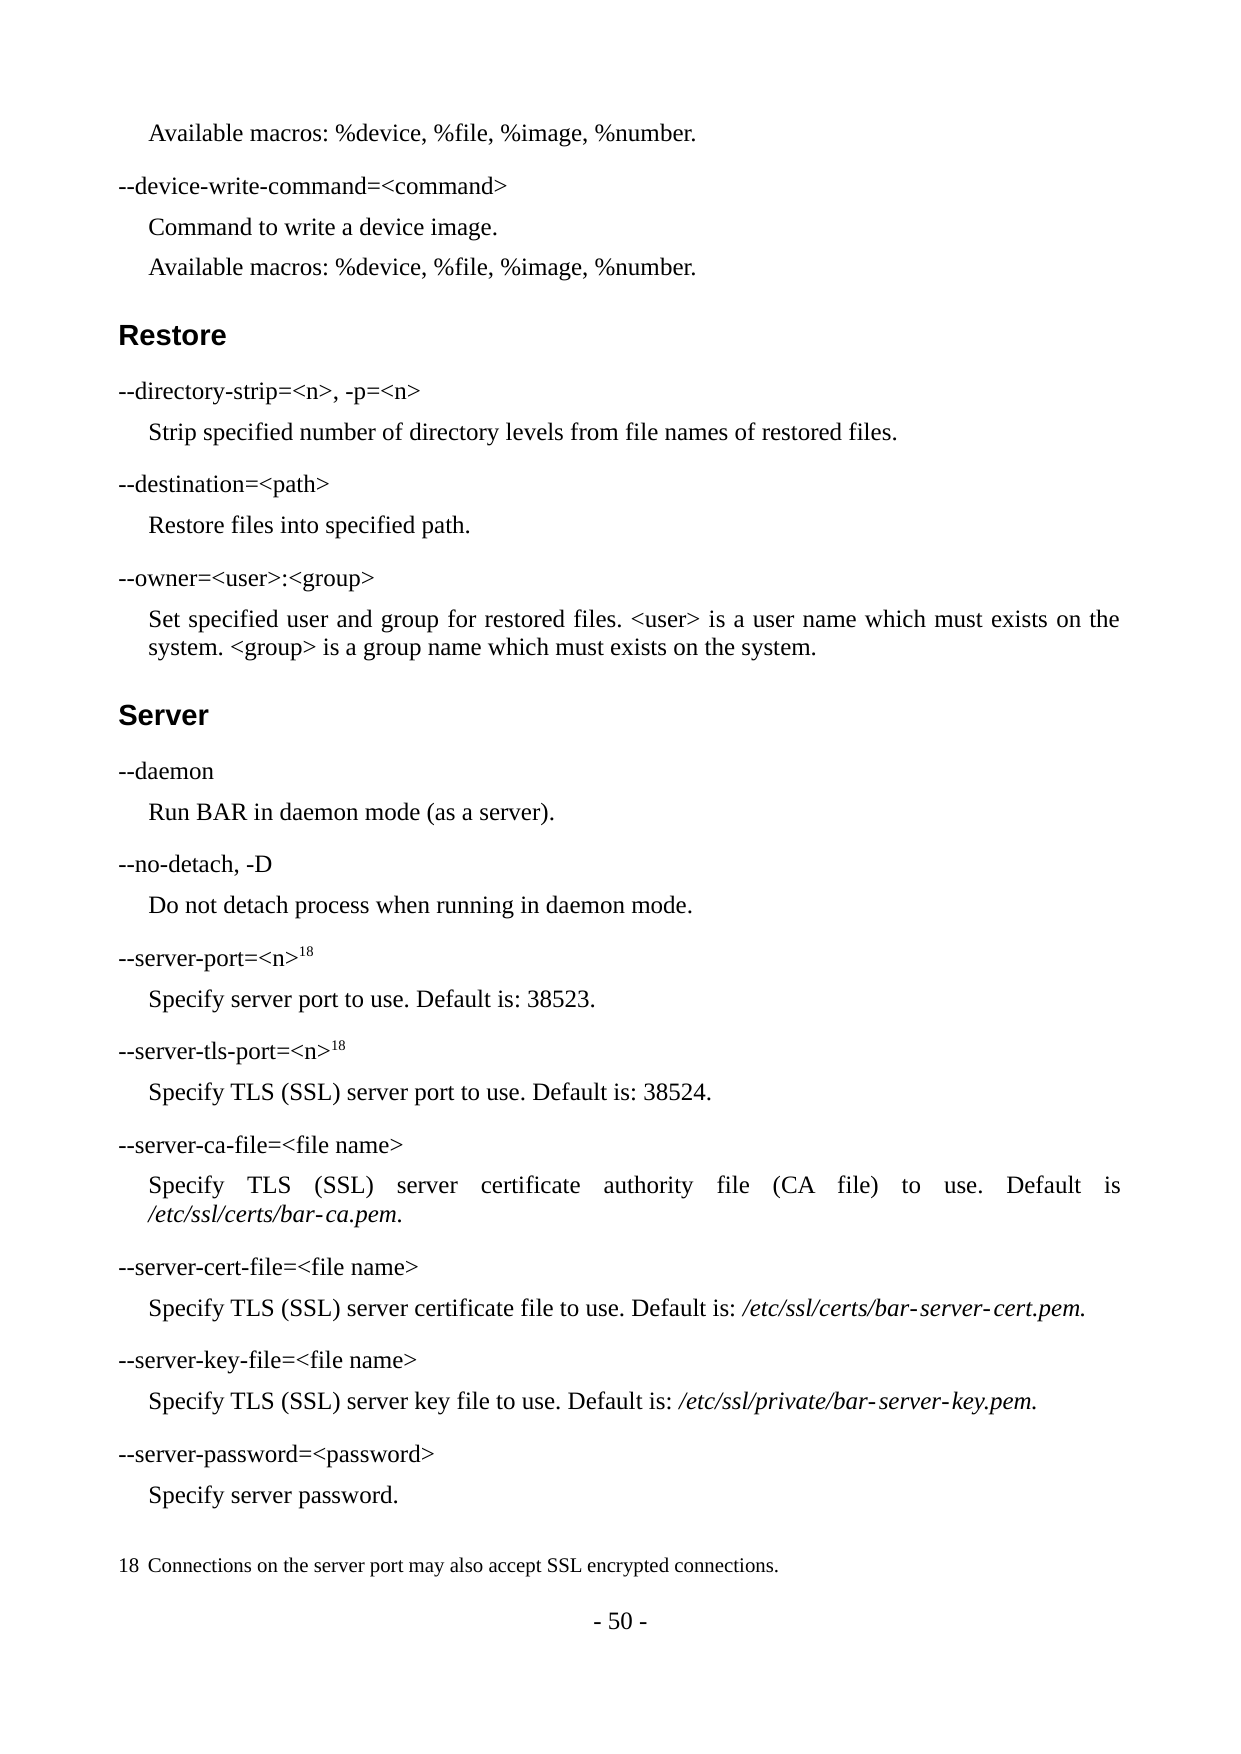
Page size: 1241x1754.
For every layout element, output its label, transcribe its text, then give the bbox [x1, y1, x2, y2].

text Run BAR in daemon mode (as a server). [148, 797, 1122, 826]
text Specify server port to use. Default is: 38523. [148, 984, 1122, 1012]
title --server-ca-file=<file name> [118, 1130, 1122, 1159]
title --daemon [118, 756, 1122, 785]
text Restore files into specified path. [148, 510, 1122, 539]
title --server-tls-port=<n>18 [118, 1036, 1122, 1065]
title --owner=<user>:<group> [118, 563, 1122, 592]
text Do not detach process when running in daemon mode. [148, 890, 1122, 919]
text Specify server password. [148, 1480, 1122, 1508]
text Available macros: %device, %file, %image, %number. [148, 252, 1122, 281]
title --device-write-command=<command> [118, 171, 1122, 199]
text Specify TLS (SSL) server port to use. Default is: 38524. [148, 1077, 1122, 1106]
text Strip specified number of directory levels from file names of restored files. [148, 417, 1122, 446]
text Connections on the server port may also accept SSL encrypted connections. [118, 1553, 1122, 1577]
text Command to write a device image. [148, 212, 1122, 240]
title --server-cert-file=<file name> [118, 1252, 1122, 1281]
title --server-key-file=<file name> [118, 1346, 1122, 1374]
title --server-port=<n> [118, 943, 1122, 972]
title --destination=<path> [118, 469, 1122, 498]
text Specify TLS (SSL) server certificate authority file (CA file) to use. Default is /etc/ssl/certs/bar‑ca.pem. [148, 1171, 1122, 1228]
title --no-detach, -D [118, 849, 1122, 878]
text Set specified user and group for restored files. <user> is a user name which must exists on the system. <group> is a group name which must exists on the system. [148, 604, 1122, 661]
text Available macros: %device, %file, %image, %number. [148, 118, 1122, 147]
text Specify TLS (SSL) server key file to use. Default is: /etc/ssl/private/bar‑server‑key.pem. [148, 1386, 1122, 1415]
subtitle Server [118, 698, 1122, 732]
title --directory-strip=<n>, -p=<n> [118, 376, 1122, 405]
title --server-password=<password> [118, 1439, 1122, 1468]
subtitle Restore [118, 318, 1122, 352]
text Specify TLS (SSL) server certificate file to use. Default is: /etc/ssl/certs/bar‑server‑cert.pem. [148, 1293, 1122, 1322]
